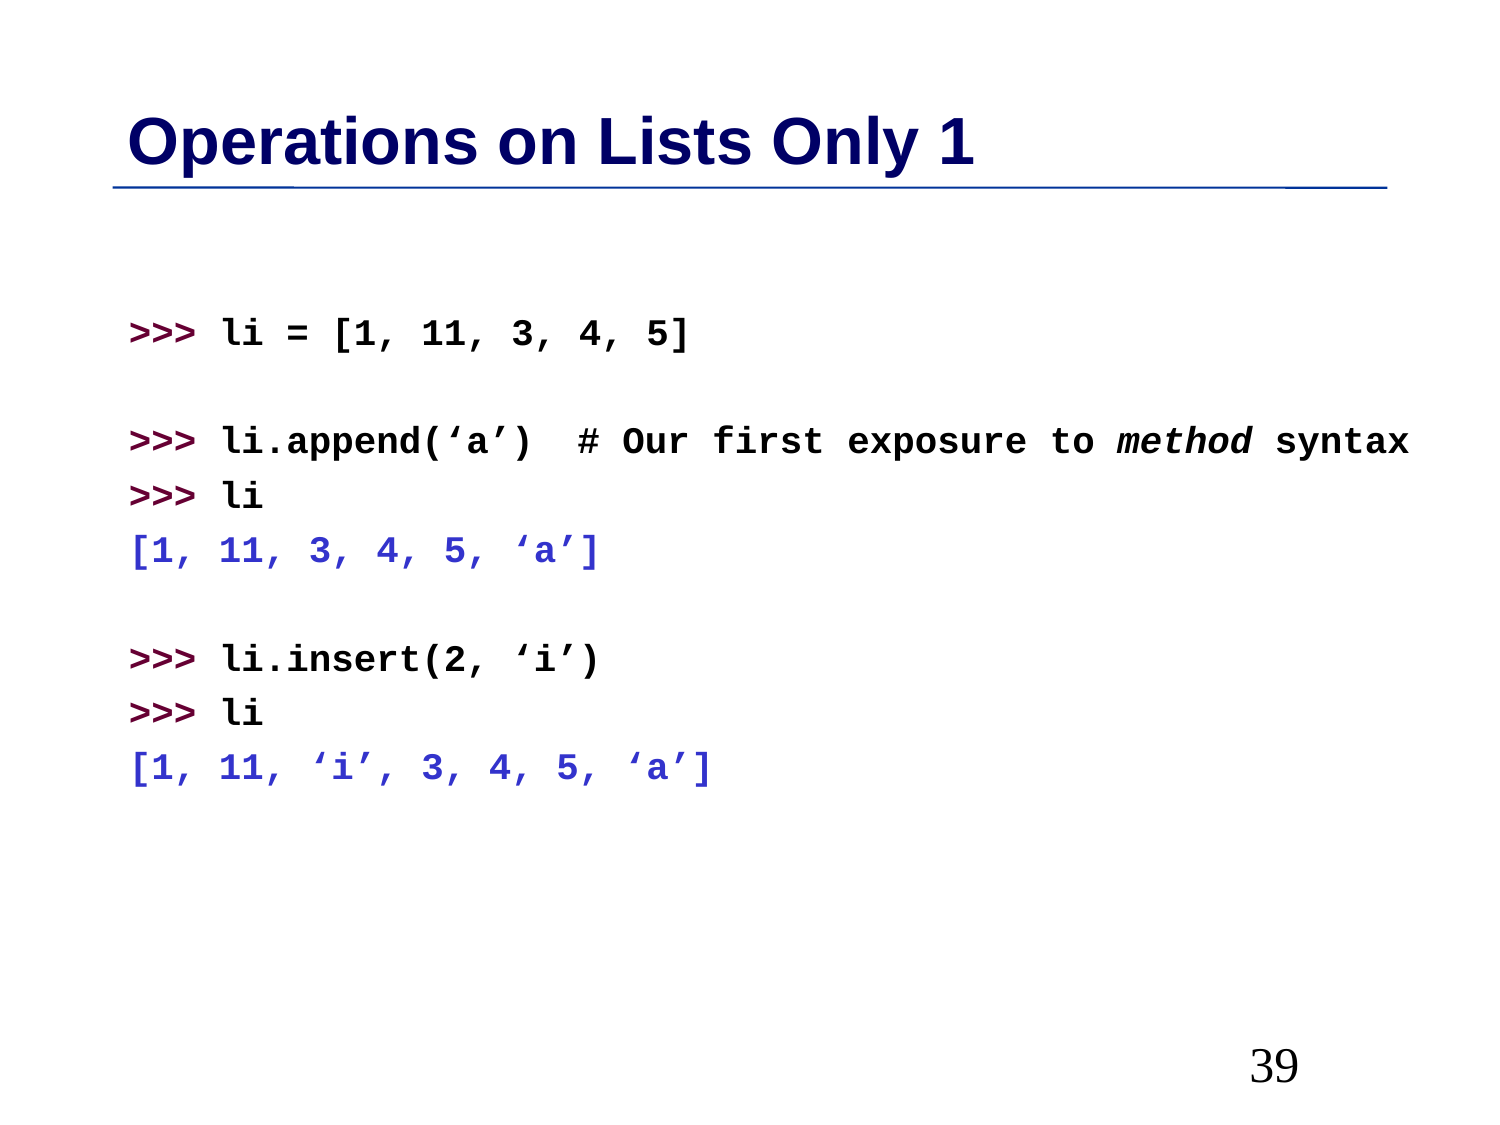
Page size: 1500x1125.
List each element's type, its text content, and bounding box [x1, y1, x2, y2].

title Operations on Lists Only 1 [112, 89, 1388, 185]
list >>> li = [1, 11, 3, 4, 5] >>> li.append(‘a’) # Our first exposure to method syntax >>> li [1, 11, 3, 4, 5, ‘a’] >>> li.insert(2, ‘i’) >>> li [1, 11, ‘i’, 3, 4, 5, ‘a’] [112, 299, 1450, 1063]
